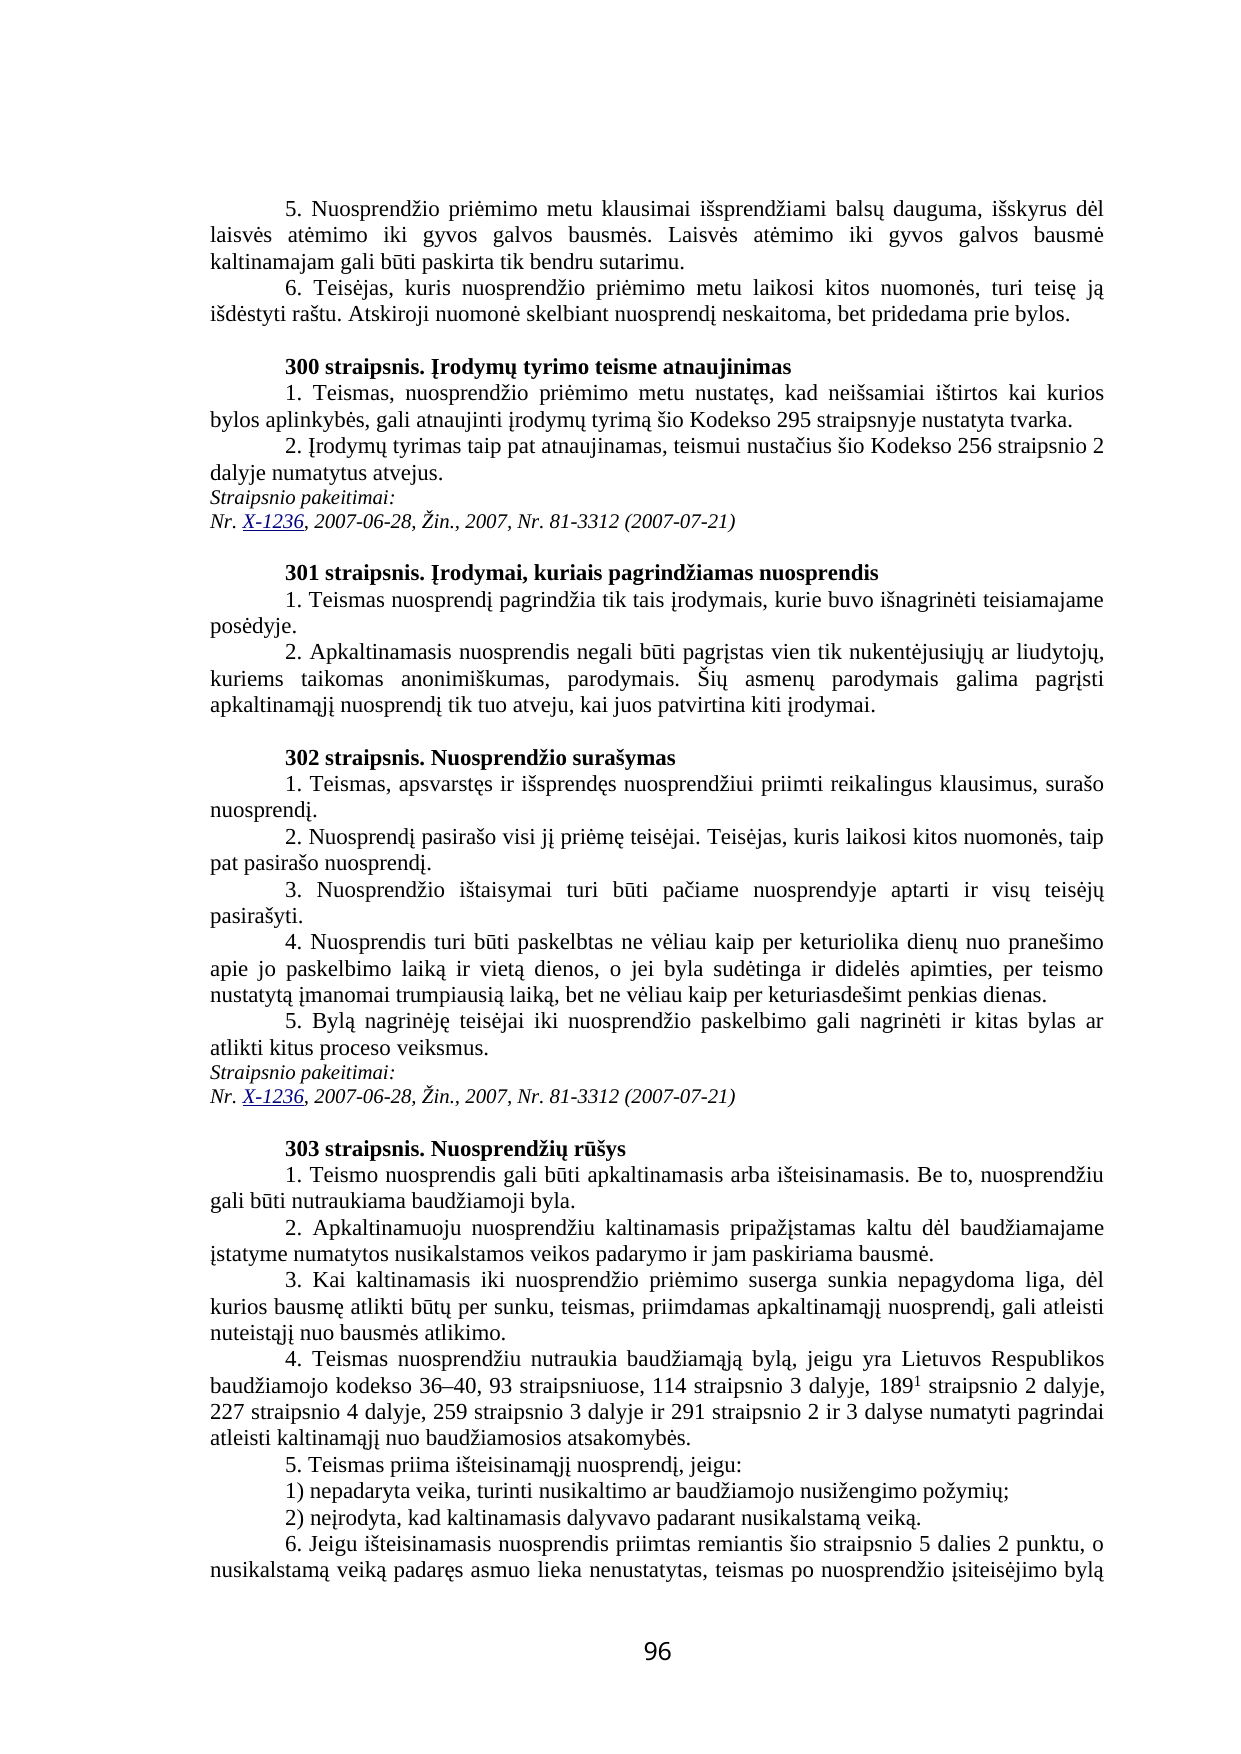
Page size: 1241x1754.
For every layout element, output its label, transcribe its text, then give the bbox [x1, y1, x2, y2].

text 1. Teismo nuosprendis gali būti apkaltinamasis arba išteisinamasis. Be to, nuosprendžiu gali būti nutraukiama baudžiamoji byla. [210, 1161, 1106, 1214]
text 1. Teismas nuosprendį pagrindžia tik tais įrodymais, kurie buvo išnagrinėti teisiamajame posėdyje. [210, 586, 1106, 638]
text 6. Jeigu išteisinamasis nuosprendis priimtas remiantis šio straipsnio 5 dalies 2 punktu, o nusikalstamą veiką padaręs asmuo lieka nenustatytas, teismas po nuosprendžio įsiteisėjimo bylą [210, 1530, 1106, 1583]
text 2) neįrodyta, kad kaltinamasis dalyvavo padarant nusikalstamą veiką. [210, 1503, 1106, 1530]
text 302 straipsnis. Nuosprendžio surašymas [210, 744, 1106, 770]
text 1. Teismas, nuosprendžio priėmimo metu nustatęs, kad neišsamiai ištirtos kai kurios bylos aplinkybės, gali atnaujinti įrodymų tyrimą šio Kodekso 295 straipsnyje nustatyta tvarka. [210, 379, 1106, 432]
text 2. Įrodymų tyrimas taip pat atnaujinamas, teismui nustačius šio Kodekso 256 straipsnio 2 dalyje numatytus atvejus. [210, 432, 1106, 485]
text 4. Teismas nuosprendžiu nutraukia baudžiamąją bylą, jeigu yra Lietuvos Respublikos baudžiamojo kodekso 36–40, 93 straipsniuose, 114 straipsnio 3 dalyje, 1891 straipsnio 2 dalyje, 227 straipsnio 4 dalyje, 259 straipsnio 3 dalyje ir 291 straipsnio 2 ir 3 dalyse numatyti pagrindai atleisti kaltinamąjį nuo baudžiamosios atsakomybės. [210, 1345, 1106, 1451]
text Nr. X-1236, 2007-06-28, Žin., 2007, Nr. 81-3312 (2007-07-21) [210, 1084, 1106, 1108]
text 4. Nuosprendis turi būti paskelbtas ne vėliau kaip per keturiolika dienų nuo pranešimo apie jo paskelbimo laiką ir vietą dienos, o jei byla sudėtinga ir didelės apimties, per teismo nustatytą įmanomai trumpiausią laiką, bet ne vėliau kaip per keturiasdešimt penkias dienas. [210, 928, 1106, 1007]
text Straipsnio pakeitimai: [210, 1060, 1106, 1084]
text 1) nepadaryta veika, turinti nusikaltimo ar baudžiamojo nusižengimo požymių; [210, 1477, 1106, 1503]
text 3. Nuosprendžio ištaisymai turi būti pačiame nuosprendyje aptarti ir visų teisėjų pasirašyti. [210, 876, 1106, 928]
text Nr. X-1236, 2007-06-28, Žin., 2007, Nr. 81-3312 (2007-07-21) [210, 509, 1106, 533]
text 1. Teismas, apsvarstęs ir išsprendęs nuosprendžiui priimti reikalingus klausimus, surašo nuosprendį. [210, 770, 1106, 823]
text Straipsnio pakeitimai: [210, 485, 1106, 509]
text 6. Teisėjas, kuris nuosprendžio priėmimo metu laikosi kitos nuomonės, turi teisę ją išdėstyti raštu. Atskiroji nuomonė skelbiant nuosprendį neskaitoma, bet pridedama prie bylos. [210, 274, 1106, 327]
text 300 straipsnis. Įrodymų tyrimo teisme atnaujinimas [210, 353, 1106, 379]
text 2. Apkaltinamasis nuosprendis negali būti pagrįstas vien tik nukentėjusiųjų ar liudytojų, kuriems taikomas anonimiškumas, parodymais. Šių asmenų parodymais galima pagrįsti apkaltinamąjį nuosprendį tik tuo atveju, kai juos patvirtina kiti įrodymai. [210, 638, 1106, 717]
text 303 straipsnis. Nuosprendžių rūšys [210, 1134, 1106, 1161]
text 5. Teismas priima išteisinamąjį nuosprendį, jeigu: [210, 1451, 1106, 1477]
text 2. Nuosprendį pasirašo visi jį priėmę teisėjai. Teisėjas, kuris laikosi kitos nuomonės, taip pat pasirašo nuosprendį. [210, 823, 1106, 876]
text 2. Apkaltinamuoju nuosprendžiu kaltinamasis pripažįstamas kaltu dėl baudžiamajame įstatyme numatytos nusikalstamos veikos padarymo ir jam paskiriama bausmė. [210, 1214, 1106, 1266]
text 3. Kai kaltinamasis iki nuosprendžio priėmimo suserga sunkia nepagydoma liga, dėl kurios bausmę atlikti būtų per sunku, teismas, priimdamas apkaltinamąjį nuosprendį, gali atleisti nuteistąjį nuo bausmės atlikimo. [210, 1266, 1106, 1345]
text 5. Nuosprendžio priėmimo metu klausimai išsprendžiami balsų dauguma, išskyrus dėl laisvės atėmimo iki gyvos galvos bausmės. Laisvės atėmimo iki gyvos galvos bausmė kaltinamajam gali būti paskirta tik bendru sutarimu. [210, 195, 1106, 274]
text 301 straipsnis. Įrodymai, kuriais pagrindžiamas nuosprendis [210, 559, 1106, 586]
text 5. Bylą nagrinėję teisėjai iki nuosprendžio paskelbimo gali nagrinėti ir kitas bylas ar atlikti kitus proceso veiksmus. [210, 1007, 1106, 1060]
